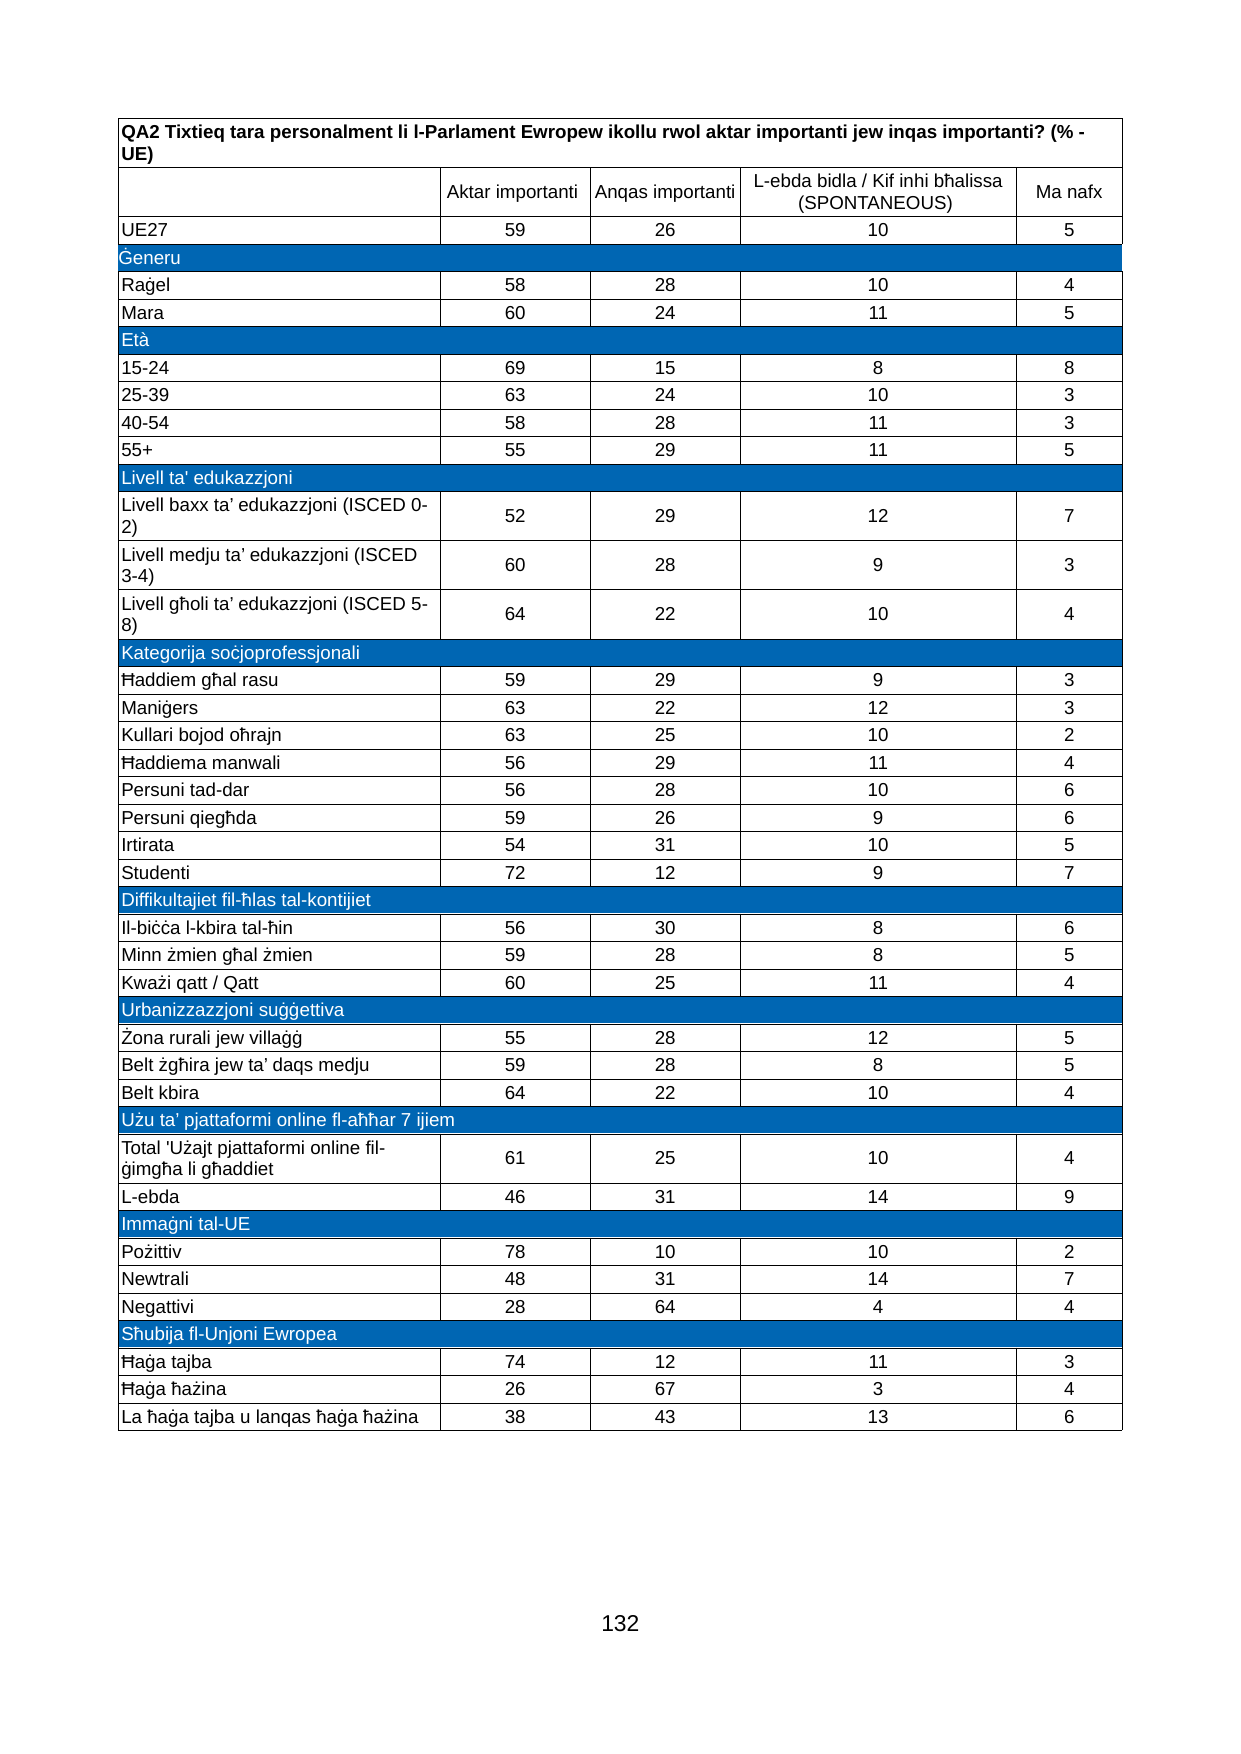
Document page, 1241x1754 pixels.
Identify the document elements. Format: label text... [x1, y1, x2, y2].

table_cell 2 [1017, 1239, 1122, 1265]
table_cell Belt kbira [119, 1080, 440, 1106]
table_cell 22 [591, 695, 740, 721]
table_cell Livell għoli ta’ edukazzjoni (ISCED 5-8) [119, 590, 440, 638]
table_cell 3 [1017, 541, 1122, 589]
table_cell 8 [741, 942, 1016, 968]
table_cell Minn żmien għal żmien [119, 942, 440, 968]
table_cell 22 [591, 590, 740, 638]
table_cell Livell baxx ta’ edukazzjoni (ISCED 0-2) [119, 492, 440, 540]
table_cell 2 [1017, 722, 1122, 748]
table_cell 9 [741, 805, 1016, 831]
table_cell Ma nafx [1017, 168, 1122, 216]
table_cell 8 [741, 355, 1016, 381]
table_cell 10 [741, 217, 1016, 244]
table_cell 5 [1017, 1052, 1122, 1078]
table_cell 72 [441, 860, 590, 886]
table_cell 12 [591, 860, 740, 886]
table_cell 11 [741, 970, 1016, 996]
table_cell Diffikultajiet fil-ħlas tal-kontijiet [119, 887, 1122, 913]
table_cell Sħubija fl-Unjoni Ewropea [119, 1321, 1122, 1347]
table_cell 6 [1017, 1404, 1122, 1430]
table_cell Kważi qatt / Qatt [119, 970, 440, 996]
table_cell 5 [1017, 1025, 1122, 1051]
table_cell Persuni qiegħda [119, 805, 440, 831]
table_cell Livell medju ta’ edukazzjoni (ISCED 3-4) [119, 541, 440, 589]
table_cell 61 [441, 1135, 590, 1182]
table_cell 9 [1017, 1184, 1122, 1210]
table_cell 4 [1017, 1376, 1122, 1402]
table_cell 26 [591, 805, 740, 831]
table_cell 10 [741, 1135, 1016, 1182]
table_cell 28 [441, 1294, 590, 1320]
table_cell 31 [591, 1184, 740, 1210]
table_cell 11 [741, 1349, 1016, 1375]
table_cell Belt żgħira jew ta’ daqs medju [119, 1052, 440, 1078]
table_cell 7 [1017, 1266, 1122, 1292]
table_cell 15-24 [119, 355, 440, 381]
table_cell L-ebda bidla / Kif inhi bħalissa (SPONTANEOUS) [741, 168, 1016, 216]
table_cell 12 [741, 695, 1016, 721]
table_cell 56 [441, 777, 590, 803]
table_cell UE27 [119, 217, 440, 244]
table_cell 14 [741, 1184, 1016, 1210]
table_cell Irtirata [119, 832, 440, 858]
table_cell 5 [1017, 942, 1122, 968]
table_cell 4 [1017, 1135, 1122, 1182]
table_cell 4 [1017, 1080, 1122, 1106]
table_cell 4 [1017, 750, 1122, 776]
table_cell 58 [441, 272, 590, 299]
table_cell 25 [591, 970, 740, 996]
table_cell 63 [441, 382, 590, 409]
table_cell Total 'Użajt pjattaformi online fil-ġimgħa li għaddiet [119, 1135, 440, 1182]
table_cell 29 [591, 437, 740, 464]
table_cell 30 [591, 915, 740, 941]
table_cell 28 [591, 1025, 740, 1051]
table_cell 25-39 [119, 382, 440, 409]
table_cell Kullari bojod oħrajn [119, 722, 440, 748]
table_cell 12 [741, 492, 1016, 540]
table_cell 26 [441, 1376, 590, 1402]
table_cell 12 [741, 1025, 1016, 1051]
table_cell Raġel [119, 272, 440, 299]
table_cell Pożittiv [119, 1239, 440, 1265]
table_cell Immaġni tal-UE [119, 1211, 1122, 1237]
table_cell 5 [1017, 437, 1122, 464]
table_cell 28 [591, 541, 740, 589]
table_cell 12 [591, 1349, 740, 1375]
table_cell 48 [441, 1266, 590, 1292]
table_cell 24 [591, 300, 740, 326]
table_cell 60 [441, 300, 590, 326]
table_cell Użu ta’ pjattaformi online fl-aħħar 7 ijiem [119, 1107, 1122, 1133]
table_cell 8 [1017, 355, 1122, 381]
table_cell 10 [741, 382, 1016, 409]
table_cell Ħaġa tajba [119, 1349, 440, 1375]
table_cell Mara [119, 300, 440, 326]
table_cell 46 [441, 1184, 590, 1210]
table_cell 13 [741, 1404, 1016, 1430]
table_cell 28 [591, 942, 740, 968]
table_cell 43 [591, 1404, 740, 1430]
table_cell 10 [591, 1239, 740, 1265]
table_cell 60 [441, 970, 590, 996]
table_cell 9 [741, 541, 1016, 589]
table_cell Anqas importanti [591, 168, 740, 216]
table_cell 6 [1017, 777, 1122, 803]
table_cell Ħaġa ħażina [119, 1376, 440, 1402]
table_cell 4 [1017, 1294, 1122, 1320]
table_cell 3 [1017, 1349, 1122, 1375]
table_cell 64 [441, 590, 590, 638]
table_cell 28 [591, 410, 740, 436]
table_cell 15 [591, 355, 740, 381]
table_cell Ġeneru [118, 245, 1122, 271]
table_cell 11 [741, 300, 1016, 326]
table_cell 59 [441, 1052, 590, 1078]
table_cell 10 [741, 722, 1016, 748]
table_cell 11 [741, 437, 1016, 464]
table_cell 6 [1017, 805, 1122, 831]
table_cell 4 [1017, 272, 1122, 299]
table_cell 29 [591, 750, 740, 776]
table_cell 7 [1017, 492, 1122, 540]
table_cell Żona rurali jew villaġġ [119, 1025, 440, 1051]
table_cell 59 [441, 667, 590, 693]
table_cell 78 [441, 1239, 590, 1265]
table_cell 11 [741, 410, 1016, 436]
table_cell 56 [441, 750, 590, 776]
table_cell L-ebda [119, 1184, 440, 1210]
table_cell 14 [741, 1266, 1016, 1292]
table_cell 64 [441, 1080, 590, 1106]
table_cell 31 [591, 832, 740, 858]
table_cell 5 [1017, 300, 1122, 326]
table_cell La ħaġa tajba u lanqas ħaġa ħażina [119, 1404, 440, 1430]
table_header QA2 Tixtieq tara personalment li l-Parlament Ewropew ikollu rwol aktar importanti jew inqas importanti? (% - UE) [119, 119, 1122, 167]
table_cell 10 [741, 590, 1016, 638]
table_cell 60 [441, 541, 590, 589]
table_cell 4 [1017, 590, 1122, 638]
table_cell Persuni tad-dar [119, 777, 440, 803]
table_cell 67 [591, 1376, 740, 1402]
table_cell 5 [1017, 217, 1122, 244]
table_cell 3 [741, 1376, 1016, 1402]
table_cell 4 [1017, 970, 1122, 996]
table_cell 3 [1017, 382, 1122, 409]
table_cell Studenti [119, 860, 440, 886]
table_cell 9 [741, 667, 1016, 693]
table_cell 28 [591, 1052, 740, 1078]
table_cell Kategorija soċjoprofessjonali [119, 640, 1122, 666]
table_cell 25 [591, 722, 740, 748]
table_cell 38 [441, 1404, 590, 1430]
table_cell 26 [591, 217, 740, 244]
table_cell 63 [441, 695, 590, 721]
table_cell 25 [591, 1135, 740, 1182]
table_cell 29 [591, 667, 740, 693]
table_cell Età [119, 327, 1122, 354]
table_cell 28 [591, 272, 740, 299]
table_cell 10 [741, 777, 1016, 803]
table_cell Aktar importanti [441, 168, 590, 216]
table_cell 56 [441, 915, 590, 941]
table_cell 28 [591, 777, 740, 803]
table_cell 74 [441, 1349, 590, 1375]
table_cell Urbanizzazzjoni suġġettiva [119, 997, 1122, 1023]
table_cell 8 [741, 1052, 1016, 1078]
table_cell 55 [441, 1025, 590, 1051]
table_cell 22 [591, 1080, 740, 1106]
table_cell Il-biċċa l-kbira tal-ħin [119, 915, 440, 941]
table_cell 10 [741, 1080, 1016, 1106]
table_cell Maniġers [119, 695, 440, 721]
table_cell 54 [441, 832, 590, 858]
table_cell 24 [591, 382, 740, 409]
table_cell 55+ [119, 437, 440, 464]
table_cell 59 [441, 805, 590, 831]
table_cell 8 [741, 915, 1016, 941]
table_cell 3 [1017, 667, 1122, 693]
table_cell 10 [741, 272, 1016, 299]
table_cell 52 [441, 492, 590, 540]
table_cell 5 [1017, 832, 1122, 858]
table_cell 64 [591, 1294, 740, 1320]
table_cell 31 [591, 1266, 740, 1292]
table_cell 11 [741, 750, 1016, 776]
table_cell 59 [441, 942, 590, 968]
table_cell 10 [741, 832, 1016, 858]
table_cell Newtrali [119, 1266, 440, 1292]
table_cell 59 [441, 217, 590, 244]
table_cell 3 [1017, 695, 1122, 721]
table_cell Ħaddiema manwali [119, 750, 440, 776]
table_cell 6 [1017, 915, 1122, 941]
table_cell 55 [441, 437, 590, 464]
table_cell 29 [591, 492, 740, 540]
table_cell Ħaddiem għal rasu [119, 667, 440, 693]
table_cell 9 [741, 860, 1016, 886]
table_cell 69 [441, 355, 590, 381]
table_cell 63 [441, 722, 590, 748]
table_cell [119, 168, 440, 216]
table_cell 40-54 [119, 410, 440, 436]
table_cell Livell ta' edukazzjoni [119, 465, 1122, 491]
table_cell 7 [1017, 860, 1122, 886]
table_cell 10 [741, 1239, 1016, 1265]
table_cell 4 [741, 1294, 1016, 1320]
table_cell Negattivi [119, 1294, 440, 1320]
table_cell 58 [441, 410, 590, 436]
table_cell 3 [1017, 410, 1122, 436]
